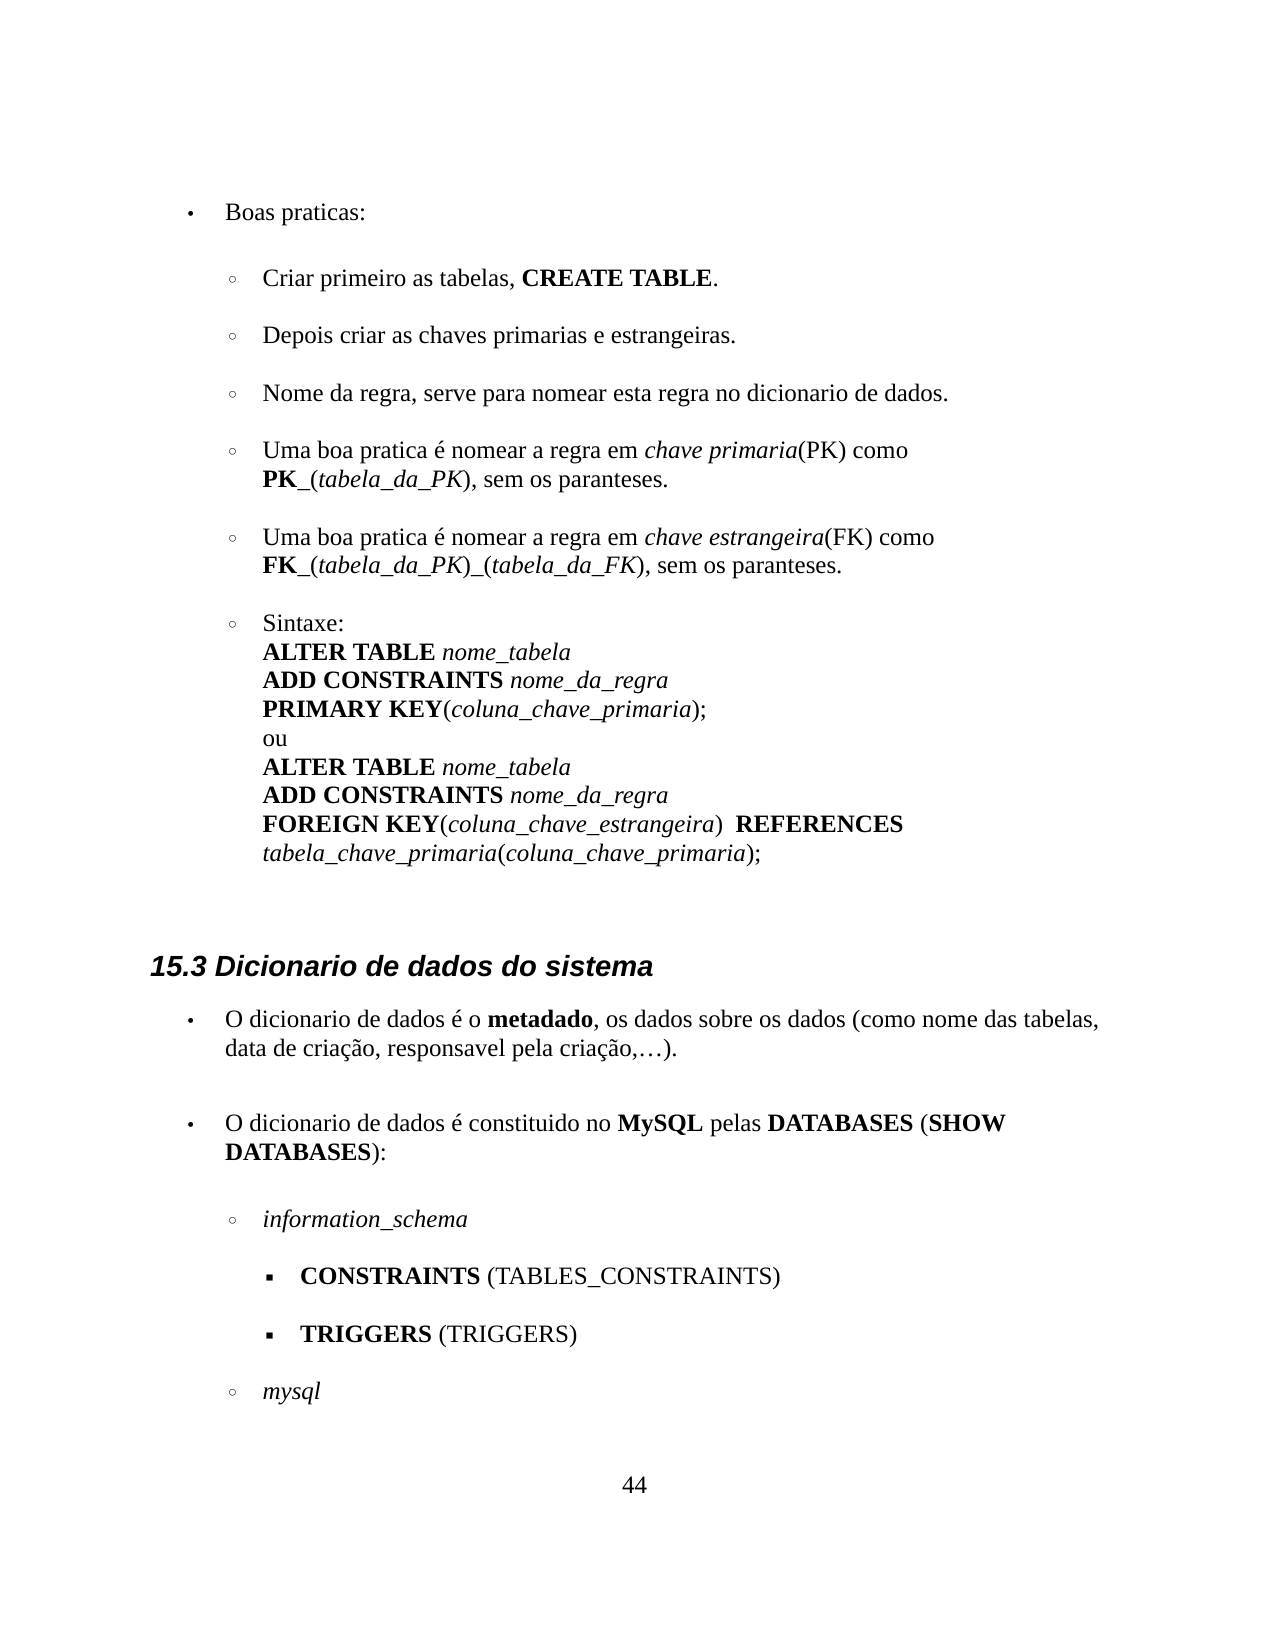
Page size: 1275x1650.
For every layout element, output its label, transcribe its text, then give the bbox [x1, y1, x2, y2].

list Boas praticas: [187, 197, 1125, 254]
list O dicionario de dados é constituido no MySQL pelas DATABASES (SHOW DATABASES): [187, 1108, 1125, 1195]
list Nome da regra, serve para nomear esta regra no dicionario de dados. [225, 378, 1125, 436]
subtitle 15.3 Dicionario de dados do sistema [150, 949, 1125, 983]
list Uma boa pratica é nomear a regra em chave primaria(PK) como PK_(tabela_da_PK), sem os paranteses. [225, 436, 1125, 522]
list Criar primeiro as tabelas, CREATE TABLE. [225, 263, 1125, 321]
list [187, 150, 1125, 179]
list Depois criar as chaves primarias e estrangeiras. [225, 321, 1125, 378]
list mysql [225, 1376, 1125, 1434]
list O dicionario de dados é o metadado, os dados sobre os dados (como nome das tabelas, data de criação, responsavel pela criação,…). [187, 1004, 1125, 1091]
list TRIGGERS (TRIGGERS) [262, 1319, 1125, 1376]
list Uma boa pratica é nomear a regra em chave estrangeira(FK) como FK_(tabela_da_PK)_(tabela_da_FK), sem os paranteses. [225, 522, 1125, 608]
list Sintaxe: ALTER TABLE nome_tabela ADD CONSTRAINTS nome_da_regra PRIMARY KEY(coluna_chave_primaria); ou ALTER TABLE nome_tabela ADD CONSTRAINTS nome_da_regra FOREIGN KEY(coluna_chave_estrangeira) REFERENCES tabela_chave_primaria(coluna_chave_primaria); [225, 608, 1125, 896]
list CONSTRAINTS (TABLES_CONSTRAINTS) [262, 1261, 1125, 1319]
list information_schema [225, 1204, 1125, 1261]
